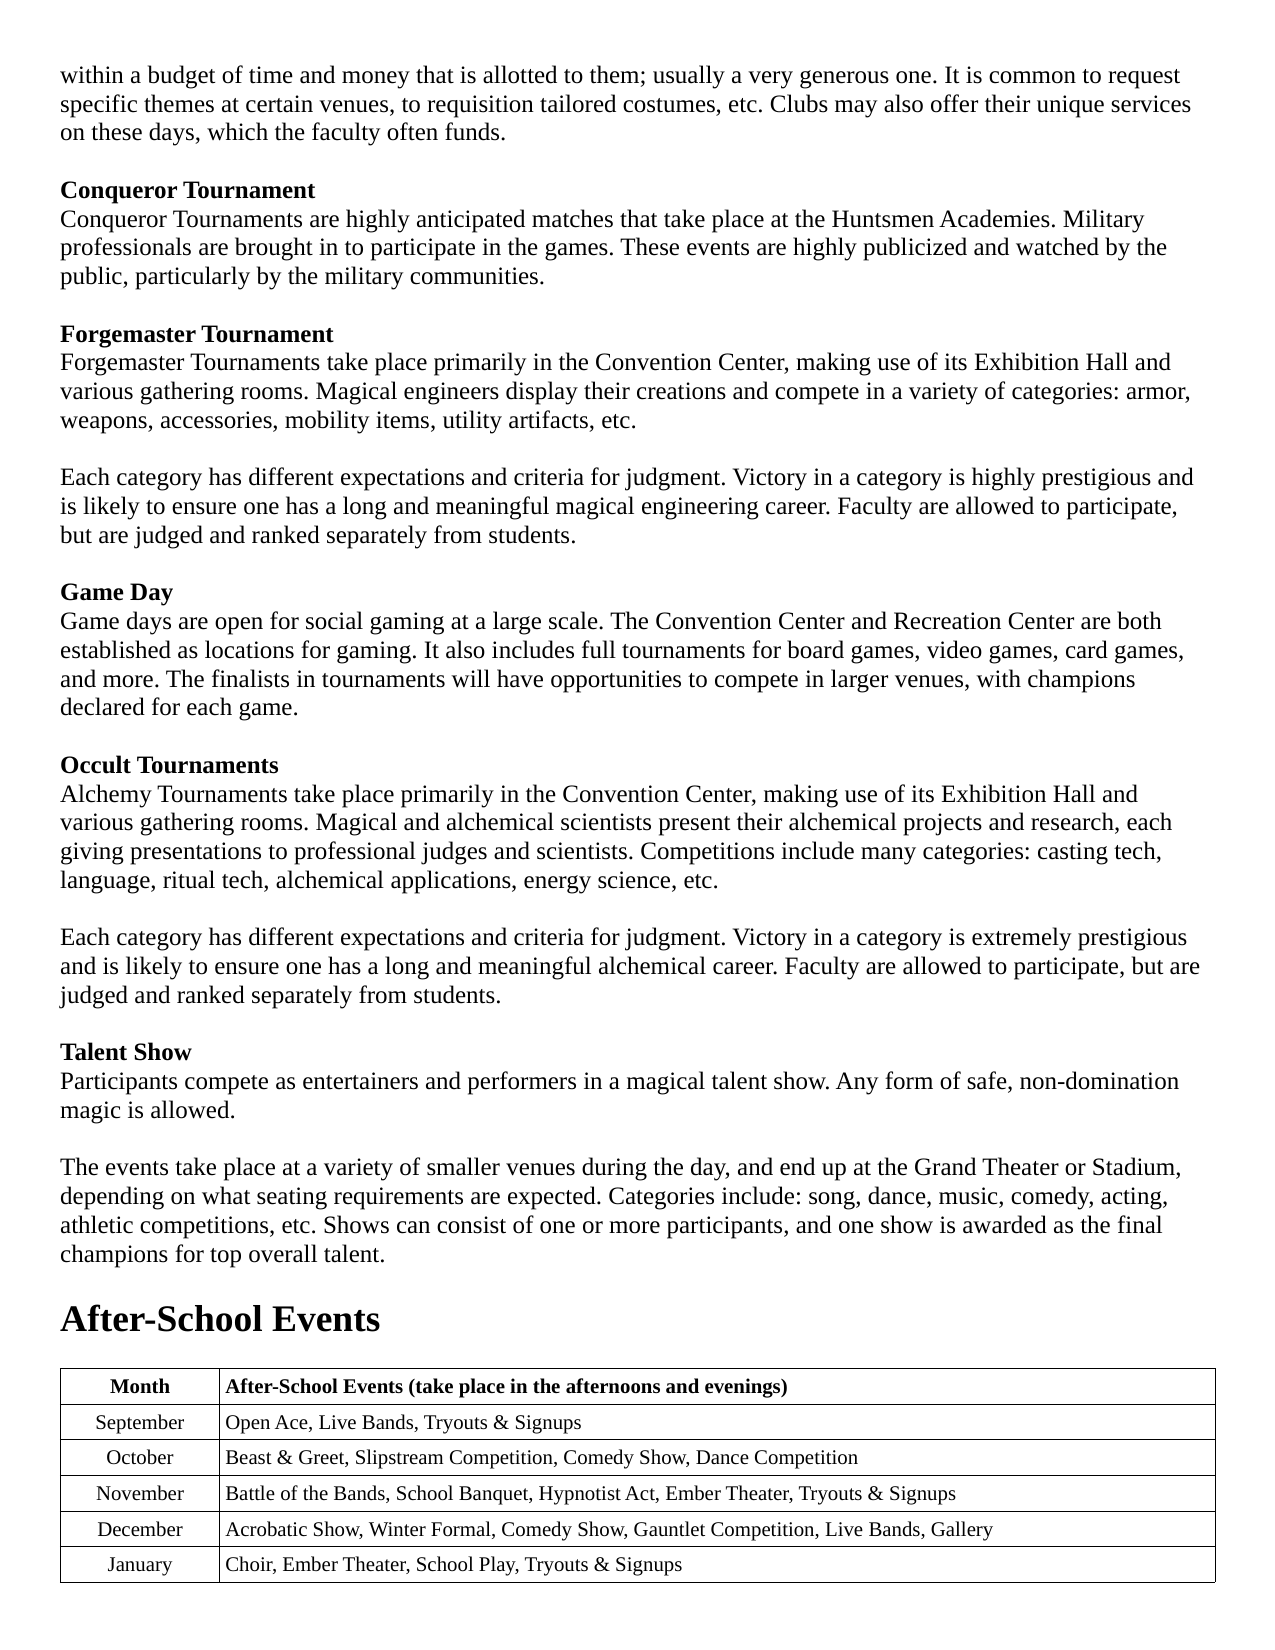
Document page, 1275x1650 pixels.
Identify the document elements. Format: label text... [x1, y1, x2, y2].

table_cell Open Ace, Live Bands, Tryouts & Signups [220, 1405, 1215, 1439]
table_cell Choir, Ember Theater, School Play, Tryouts & Signups [220, 1547, 1215, 1582]
table_header Month [61, 1369, 219, 1404]
text The events take place at a variety of smaller venues during the day, and end up at the Grand Theater or Stadium, depending on what seating requirements are expected. Categories include: song, dance, music, comedy, acting, athletic competitions, etc. Shows can consist of one or more participants, and one show is awarded as the final champions for top overall talent. [60, 1152, 1215, 1267]
subtitle Forgemaster Tournament [60, 319, 1215, 347]
subtitle Talent Show [60, 1037, 1215, 1066]
text Each category has different expectations and criteria for judgment. Victory in a category is highly prestigious and is likely to ensure one has a long and meaningful magical engineering career. Faculty are allowed to participate, but are judged and ranked separately from students. [60, 462, 1215, 549]
text Forgemaster Tournaments take place primarily in the Convention Center, making use of its Exhibition Hall and various gathering rooms. Magical engineers display their creations and compete in a variety of categories: armor, weapons, accessories, mobility items, utility artifacts, etc. [60, 347, 1215, 434]
table_cell September [61, 1405, 219, 1439]
subtitle Occult Tournaments [60, 750, 1215, 779]
table_cell Battle of the Bands, School Banquet, Hypnotist Act, Ember Theater, Tryouts & Signups [220, 1476, 1215, 1511]
subtitle After-School Events [60, 1296, 1215, 1339]
text Game days are open for social gaming at a large scale. The Convention Center and Recreation Center are both established as locations for gaming. It also includes full tournaments for board games, video games, card games, and more. The finalists in tournaments will have opportunities to compete in larger venues, with champions declared for each game. [60, 606, 1215, 721]
subtitle Conqueror Tournament [60, 175, 1215, 204]
table_cell January [61, 1547, 219, 1582]
text Alchemy Tournaments take place primarily in the Convention Center, making use of its Exhibition Hall and various gathering rooms. Magical and alchemical scientists present their alchemical projects and research, each giving presentations to professional judges and scientists. Competitions include many categories: casting tech, language, ritual tech, alchemical applications, energy science, etc. [60, 779, 1215, 894]
text Participants compete as entertainers and performers in a magical talent show. Any form of safe, non-domination magic is allowed. [60, 1066, 1215, 1124]
table_header After-School Events (take place in the afternoons and evenings) [220, 1369, 1215, 1404]
table_cell November [61, 1476, 219, 1511]
table_cell December [61, 1512, 219, 1546]
table_cell Beast & Greet, Slipstream Competition, Comedy Show, Dance Competition [220, 1440, 1215, 1475]
text within a budget of time and money that is allotted to them; usually a very generous one. It is common to request specific themes at certain venues, to requisition tailored costumes, etc. Clubs may also offer their unique services on these days, which the faculty often funds. [60, 60, 1215, 146]
text Each category has different expectations and criteria for judgment. Victory in a category is extremely prestigious and is likely to ensure one has a long and meaningful alchemical career. Faculty are allowed to participate, but are judged and ranked separately from students. [60, 922, 1215, 1009]
table_cell Acrobatic Show, Winter Formal, Comedy Show, Gauntlet Competition, Live Bands, Gallery [220, 1512, 1215, 1546]
text Conqueror Tournaments are highly anticipated matches that take place at the Huntsmen Academies. Military professionals are brought in to participate in the games. These events are highly publicized and watched by the public, particularly by the military communities. [60, 204, 1215, 290]
table_cell October [61, 1440, 219, 1475]
subtitle Game Day [60, 577, 1215, 606]
